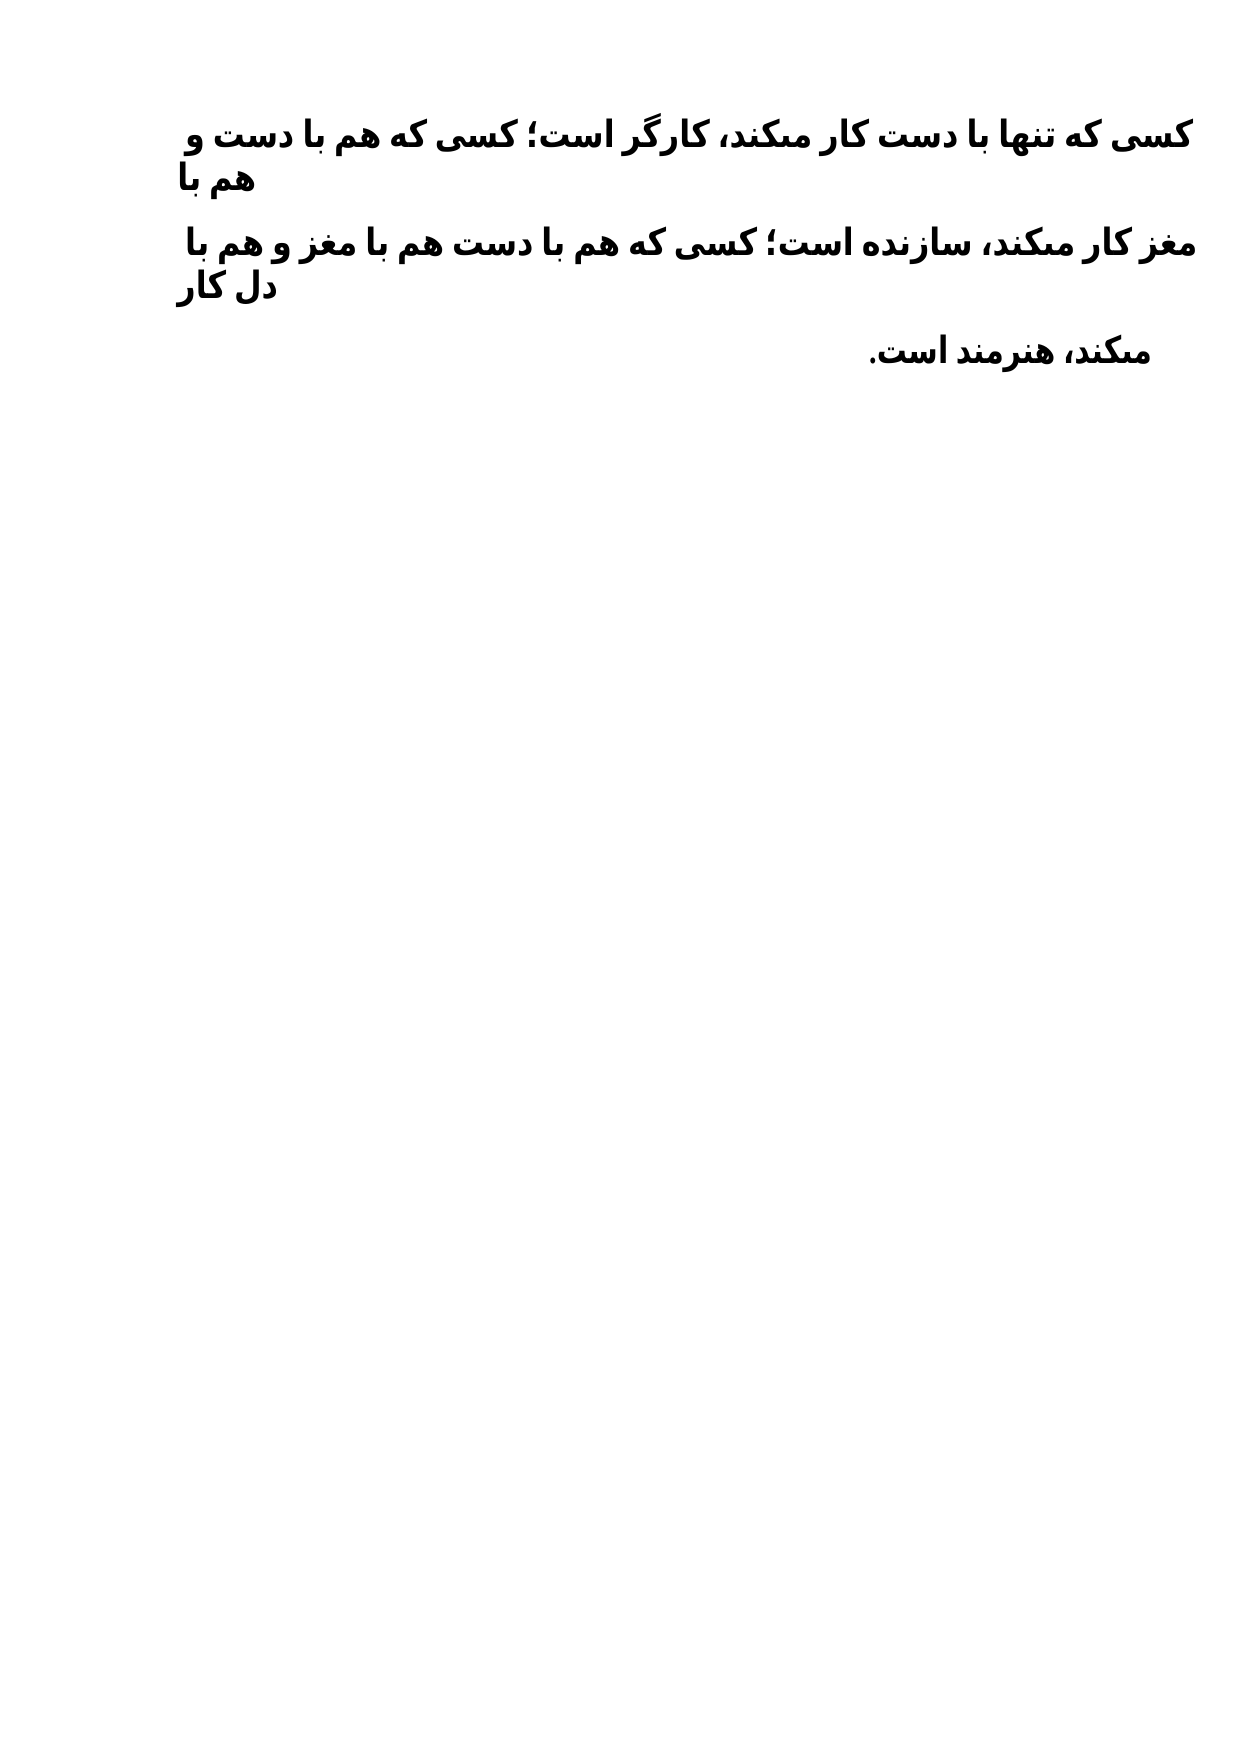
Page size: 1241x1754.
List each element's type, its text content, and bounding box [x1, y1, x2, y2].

text مىکند، ھنرمند است. [146, 328, 1152, 371]
text کسی که تنھا با دست کار مىکند، کارگر است؛ کسی که ھم با دست و ھم با [177, 112, 1201, 199]
text مغز کار مىکند، سازنده است؛ کسی که ھم با دست ھم با مغز و ھم با دل کار [177, 220, 1201, 307]
